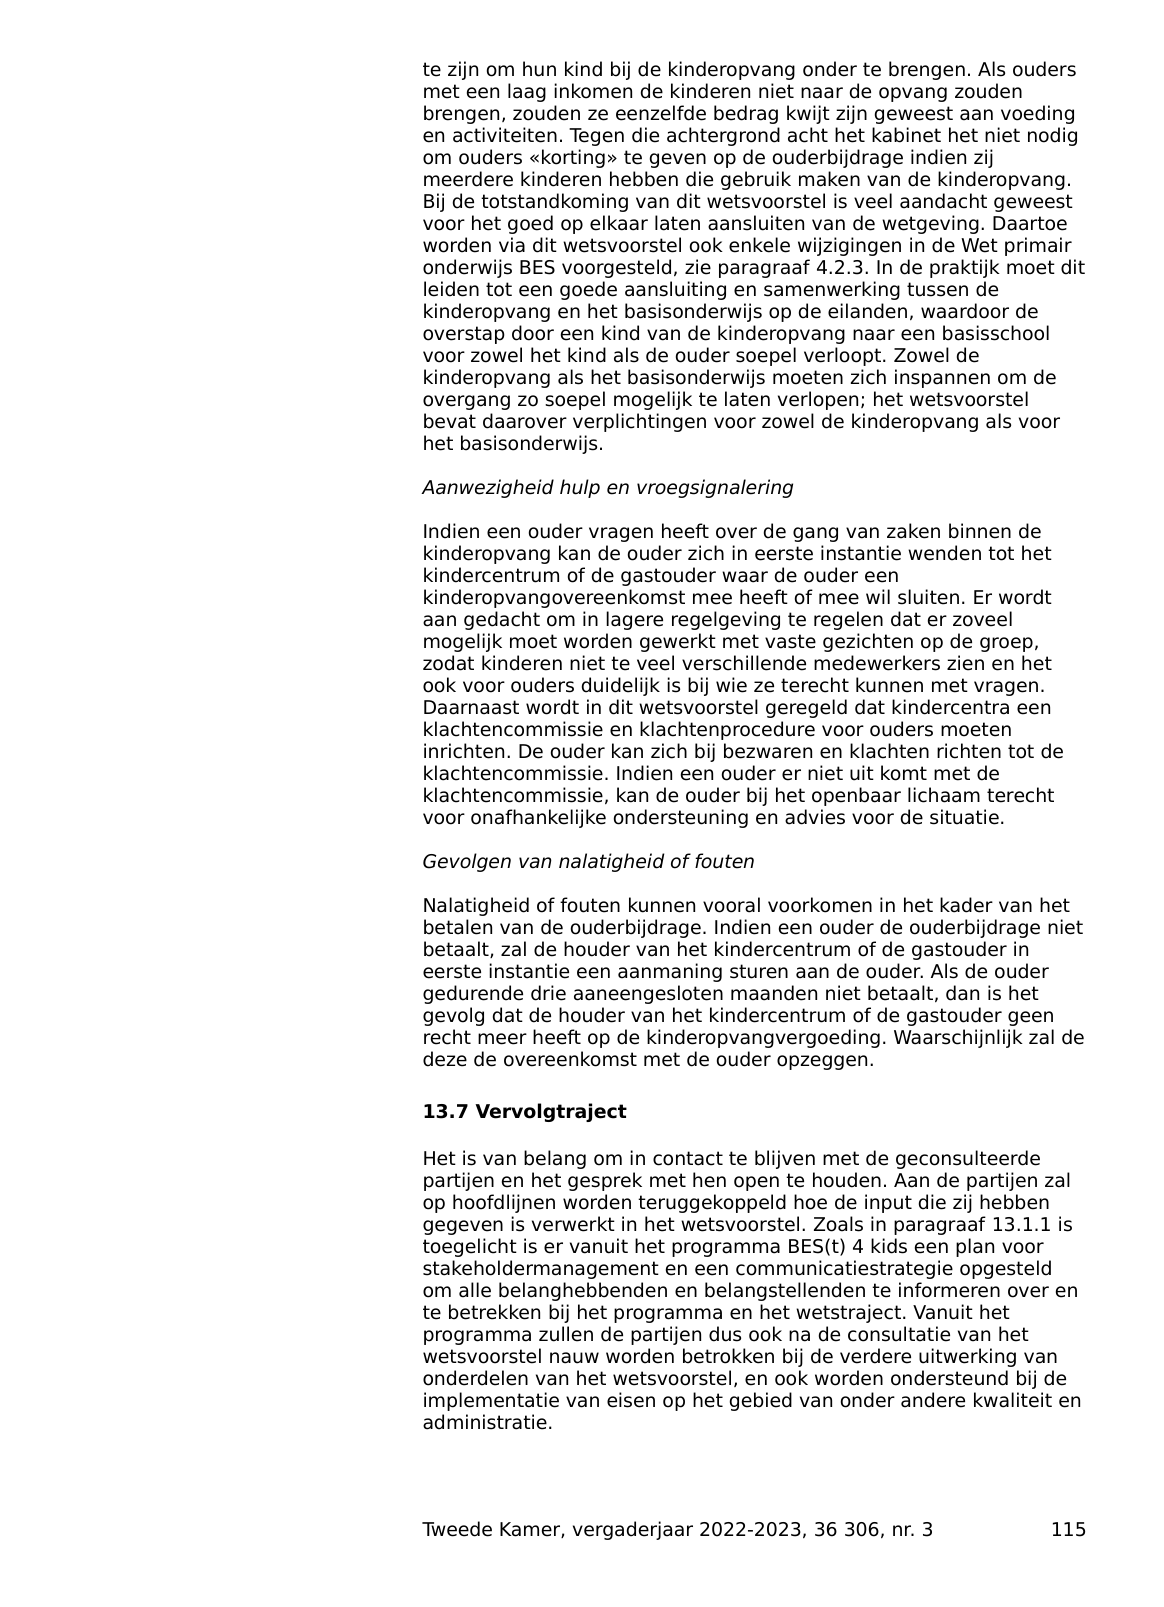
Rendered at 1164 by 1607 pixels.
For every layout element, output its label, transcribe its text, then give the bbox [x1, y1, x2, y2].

text Nalatigheid of fouten kunnen vooral voorkomen in het kader van het betalen van de ouderbijdrage. Indien een ouder de ouderbijdrage niet betaalt, zal de houder van het kindercentrum of de gastouder in eerste instantie een aanmaning sturen aan de ouder. Als de ouder gedurende drie aaneengesloten maanden niet betaalt, dan is het gevolg dat de houder van het kindercentrum of de gastouder geen recht meer heeft op de kinderopvangvergoeding. Waarschijnlijk zal de deze de overeenkomst met de ouder opzeggen. [422, 895, 1087, 1071]
subtitle 13.7 Vervolgtraject [422, 1101, 1087, 1123]
text Indien een ouder vragen heeft over de gang van zaken binnen de kinderopvang kan de ouder zich in eerste instantie wenden tot het kindercentrum of de gastouder waar de ouder een kinderopvangovereenkomst mee heeft of mee wil sluiten. Er wordt aan gedacht om in lagere regelgeving te regelen dat er zoveel mogelijk moet worden gewerkt met vaste gezichten op de groep, zodat kinderen niet te veel verschillende medewerkers zien en het ook voor ouders duidelijk is bij wie ze terecht kunnen met vragen. Daarnaast wordt in dit wetsvoorstel geregeld dat kindercentra een klachtencommissie en klachtenprocedure voor ouders moeten inrichten. De ouder kan zich bij bezwaren en klachten richten tot de klachtencommissie. Indien een ouder er niet uit komt met de klachtencommissie, kan de ouder bij het openbaar lichaam terecht voor onafhankelijke ondersteuning en advies voor de situatie. [422, 521, 1087, 829]
subtitle Aanwezigheid hulp en vroegsignalering [422, 477, 1087, 499]
subtitle Gevolgen van nalatigheid of fouten [422, 851, 1087, 873]
text te zijn om hun kind bij de kinderopvang onder te brengen. Als ouders met een laag inkomen de kinderen niet naar de opvang zouden brengen, zouden ze eenzelfde bedrag kwijt zijn geweest aan voeding en activiteiten. Tegen die achtergrond acht het kabinet het niet nodig om ouders «korting» te geven op de ouderbijdrage indien zij meerdere kinderen hebben die gebruik maken van de kinderopvang. Bij de totstandkoming van dit wetsvoorstel is veel aandacht geweest voor het goed op elkaar laten aansluiten van de wetgeving. Daartoe worden via dit wetsvoorstel ook enkele wijzigingen in de Wet primair onderwijs BES voorgesteld, zie paragraaf 4.2.3. In de praktijk moet dit leiden tot een goede aansluiting en samenwerking tussen de kinderopvang en het basisonderwijs op de eilanden, waardoor de overstap door een kind van de kinderopvang naar een basisschool voor zowel het kind als de ouder soepel verloopt. Zowel de kinderopvang als het basisonderwijs moeten zich inspannen om de overgang zo soepel mogelijk te laten verlopen; het wetsvoorstel bevat daarover verplichtingen voor zowel de kinderopvang als voor het basisonderwijs. [422, 59, 1087, 455]
text Het is van belang om in contact te blijven met de geconsulteerde partijen en het gesprek met hen open te houden. Aan de partijen zal op hoofdlijnen worden teruggekoppeld hoe de input die zij hebben gegeven is verwerkt in het wetsvoorstel. Zoals in paragraaf 13.1.1 is toegelicht is er vanuit het programma BES(t) 4 kids een plan voor stakeholdermanagement en een communicatiestrategie opgesteld om alle belanghebbenden en belangstellenden te informeren over en te betrekken bij het programma en het wetstraject. Vanuit het programma zullen de partijen dus ook na de consultatie van het wetsvoorstel nauw worden betrokken bij de verdere uitwerking van onderdelen van het wetsvoorstel, en ook worden ondersteund bij de implementatie van eisen op het gebied van onder andere kwaliteit en administratie. [422, 1148, 1087, 1434]
